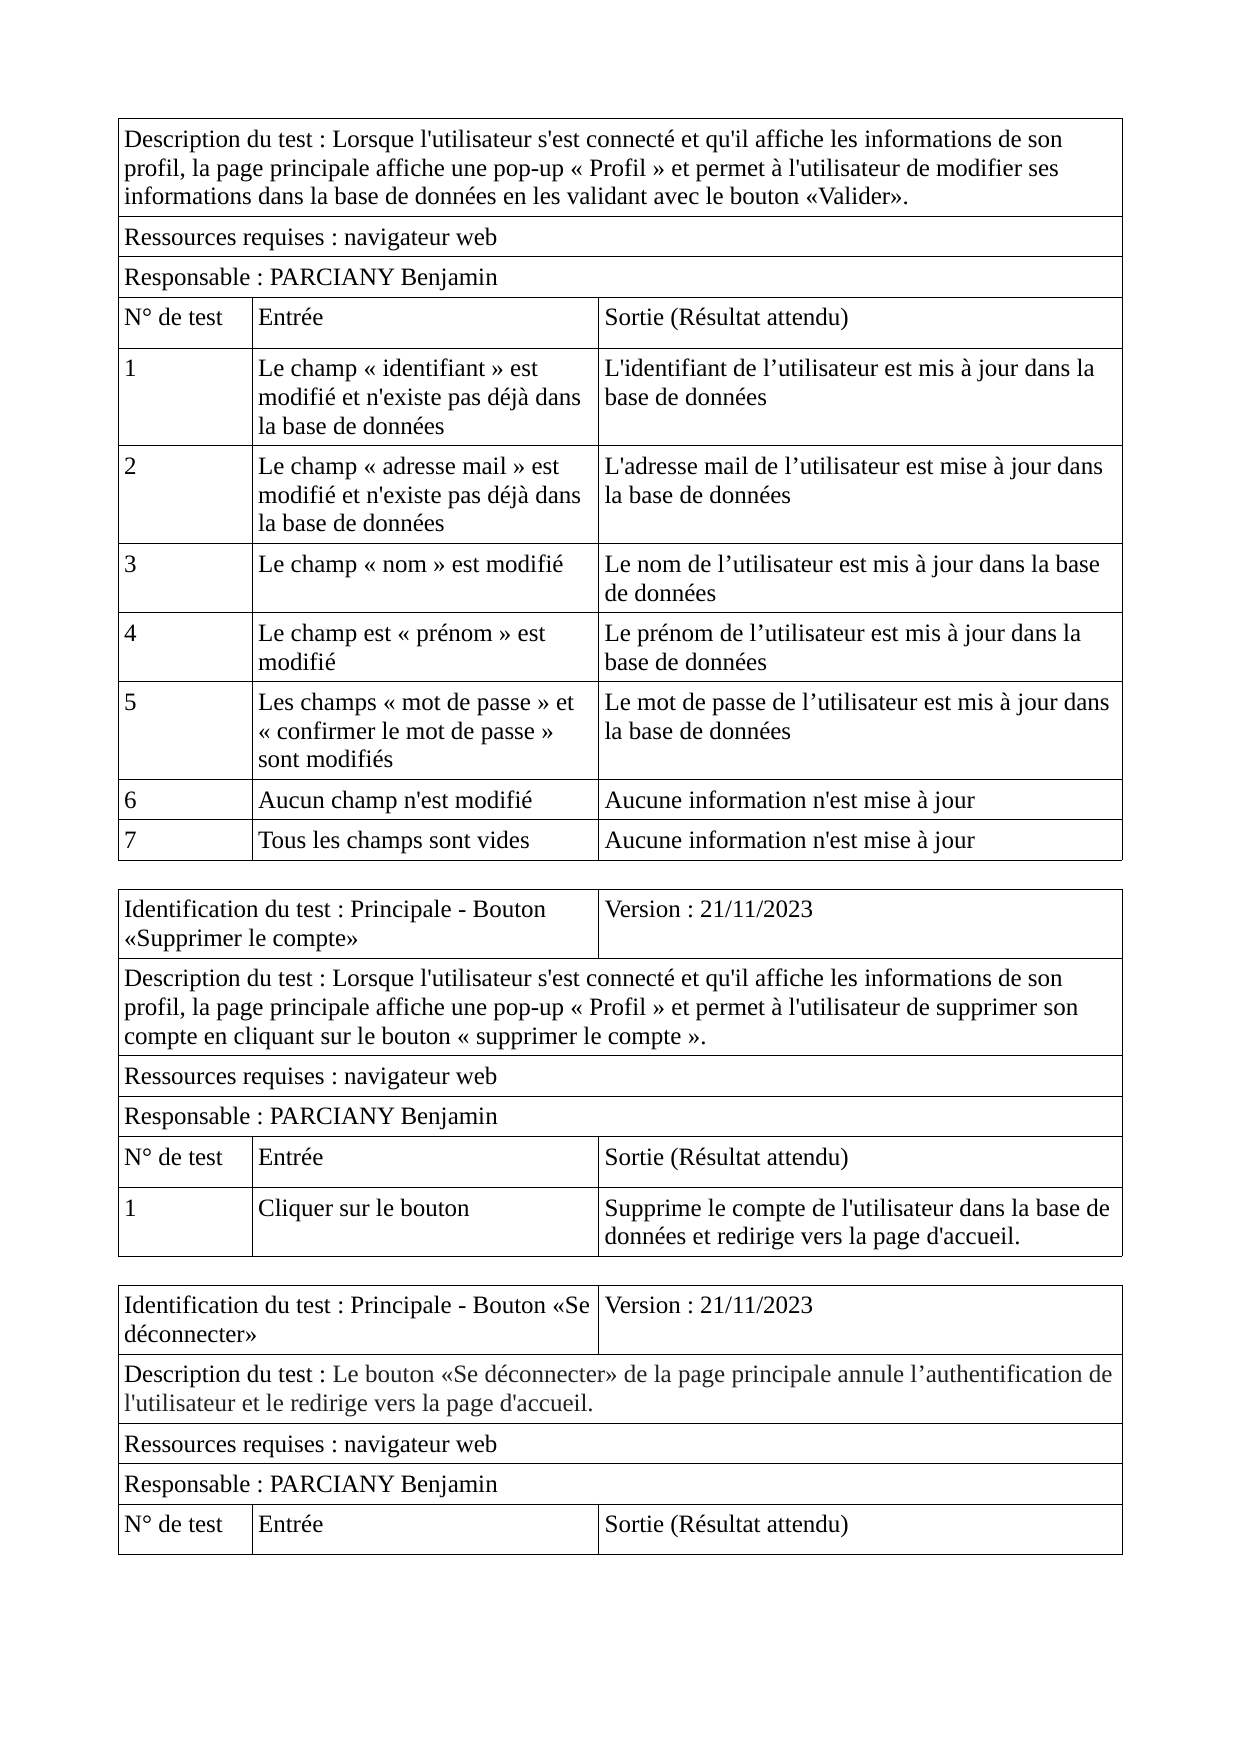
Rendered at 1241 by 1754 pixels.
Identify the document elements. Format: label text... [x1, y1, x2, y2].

table_cell N° de test [119, 298, 252, 347]
table_cell Le nom de l’utilisateur est mis à jour dans la base de données [599, 544, 1122, 612]
table_cell 6 [119, 780, 252, 819]
table_cell Entrée [253, 1505, 598, 1554]
table_cell Ressources requises : navigateur web [119, 1424, 1122, 1463]
table_cell 7 [119, 820, 252, 859]
table_cell Ressources requises : navigateur web [119, 1056, 1122, 1096]
table_cell Le champ « identifiant » est modifié et n'existe pas déjà dans la base de données [253, 349, 598, 445]
table_cell 4 [119, 613, 252, 681]
table_cell Aucune information n'est mise à jour [599, 820, 1122, 859]
table_cell 3 [119, 544, 252, 612]
table_cell Responsable : PARCIANY Benjamin [119, 257, 1122, 297]
table_cell Aucun champ n'est modifié [253, 780, 598, 819]
table_cell 5 [119, 682, 252, 779]
table_cell L'adresse mail de l’utilisateur est mise à jour dans la base de données [599, 446, 1122, 543]
table_cell Entrée [253, 1137, 598, 1187]
table_cell Cliquer sur le bouton [253, 1188, 598, 1256]
table_cell Sortie (Résultat attendu) [599, 1137, 1122, 1187]
table_cell Responsable : PARCIANY Benjamin [119, 1464, 1122, 1503]
table_cell Description du test : Lorsque l'utilisateur s'est connecté et qu'il affiche les informations de son profil, la page principale affiche une pop-up « Profil » et permet à l'utilisateur de supprimer son compte en cliquant sur le bouton « supprimer le compte ». [119, 959, 1122, 1055]
table_header Version : 21/11/2023 [599, 890, 1122, 957]
table_cell 1 [119, 349, 252, 445]
table_cell N° de test [119, 1505, 252, 1554]
table_cell Les champs « mot de passe » et « confirmer le mot de passe » sont modifiés [253, 682, 598, 779]
table_cell Sortie (Résultat attendu) [599, 1505, 1122, 1554]
table_cell Tous les champs sont vides [253, 820, 598, 859]
table_cell Sortie (Résultat attendu) [599, 298, 1122, 347]
table_cell Le champ « nom » est modifié [253, 544, 598, 612]
table_cell 2 [119, 446, 252, 543]
table_cell Le champ est « prénom » est modifié [253, 613, 598, 681]
table_header Identification du test : Principale - Bouton «Supprimer le compte» [119, 890, 598, 957]
table_cell Le prénom de l’utilisateur est mis à jour dans la base de données [599, 613, 1122, 681]
table_cell Entrée [253, 298, 598, 347]
table_cell Le mot de passe de l’utilisateur est mis à jour dans la base de données [599, 682, 1122, 779]
table_cell Le champ « adresse mail » est modifié et n'existe pas déjà dans la base de données [253, 446, 598, 543]
table_cell Description du test : Lorsque l'utilisateur s'est connecté et qu'il affiche les informations de son profil, la page principale affiche une pop-up « Profil » et permet à l'utilisateur de modifier ses informations dans la base de données en les validant avec le bouton «Valider». [119, 119, 1122, 216]
table_cell N° de test [119, 1137, 252, 1187]
table_cell Responsable : PARCIANY Benjamin [119, 1097, 1122, 1136]
table_header Identification du test : Principale - Bouton «Se déconnecter» [119, 1286, 598, 1354]
table_cell Ressources requises : navigateur web [119, 217, 1122, 256]
table_cell Supprime le compte de l'utilisateur dans la base de données et redirige vers la page d'accueil. [599, 1188, 1122, 1256]
table_header Version : 21/11/2023 [599, 1286, 1122, 1354]
table_cell 1 [119, 1188, 252, 1256]
table_cell Description du test : Le bouton «Se déconnecter» de la page principale annule l’authentification de l'utilisateur et le redirige vers la page d'accueil. [119, 1355, 1122, 1423]
table_cell L'identifiant de l’utilisateur est mis à jour dans la base de données [599, 349, 1122, 445]
table_cell Aucune information n'est mise à jour [599, 780, 1122, 819]
